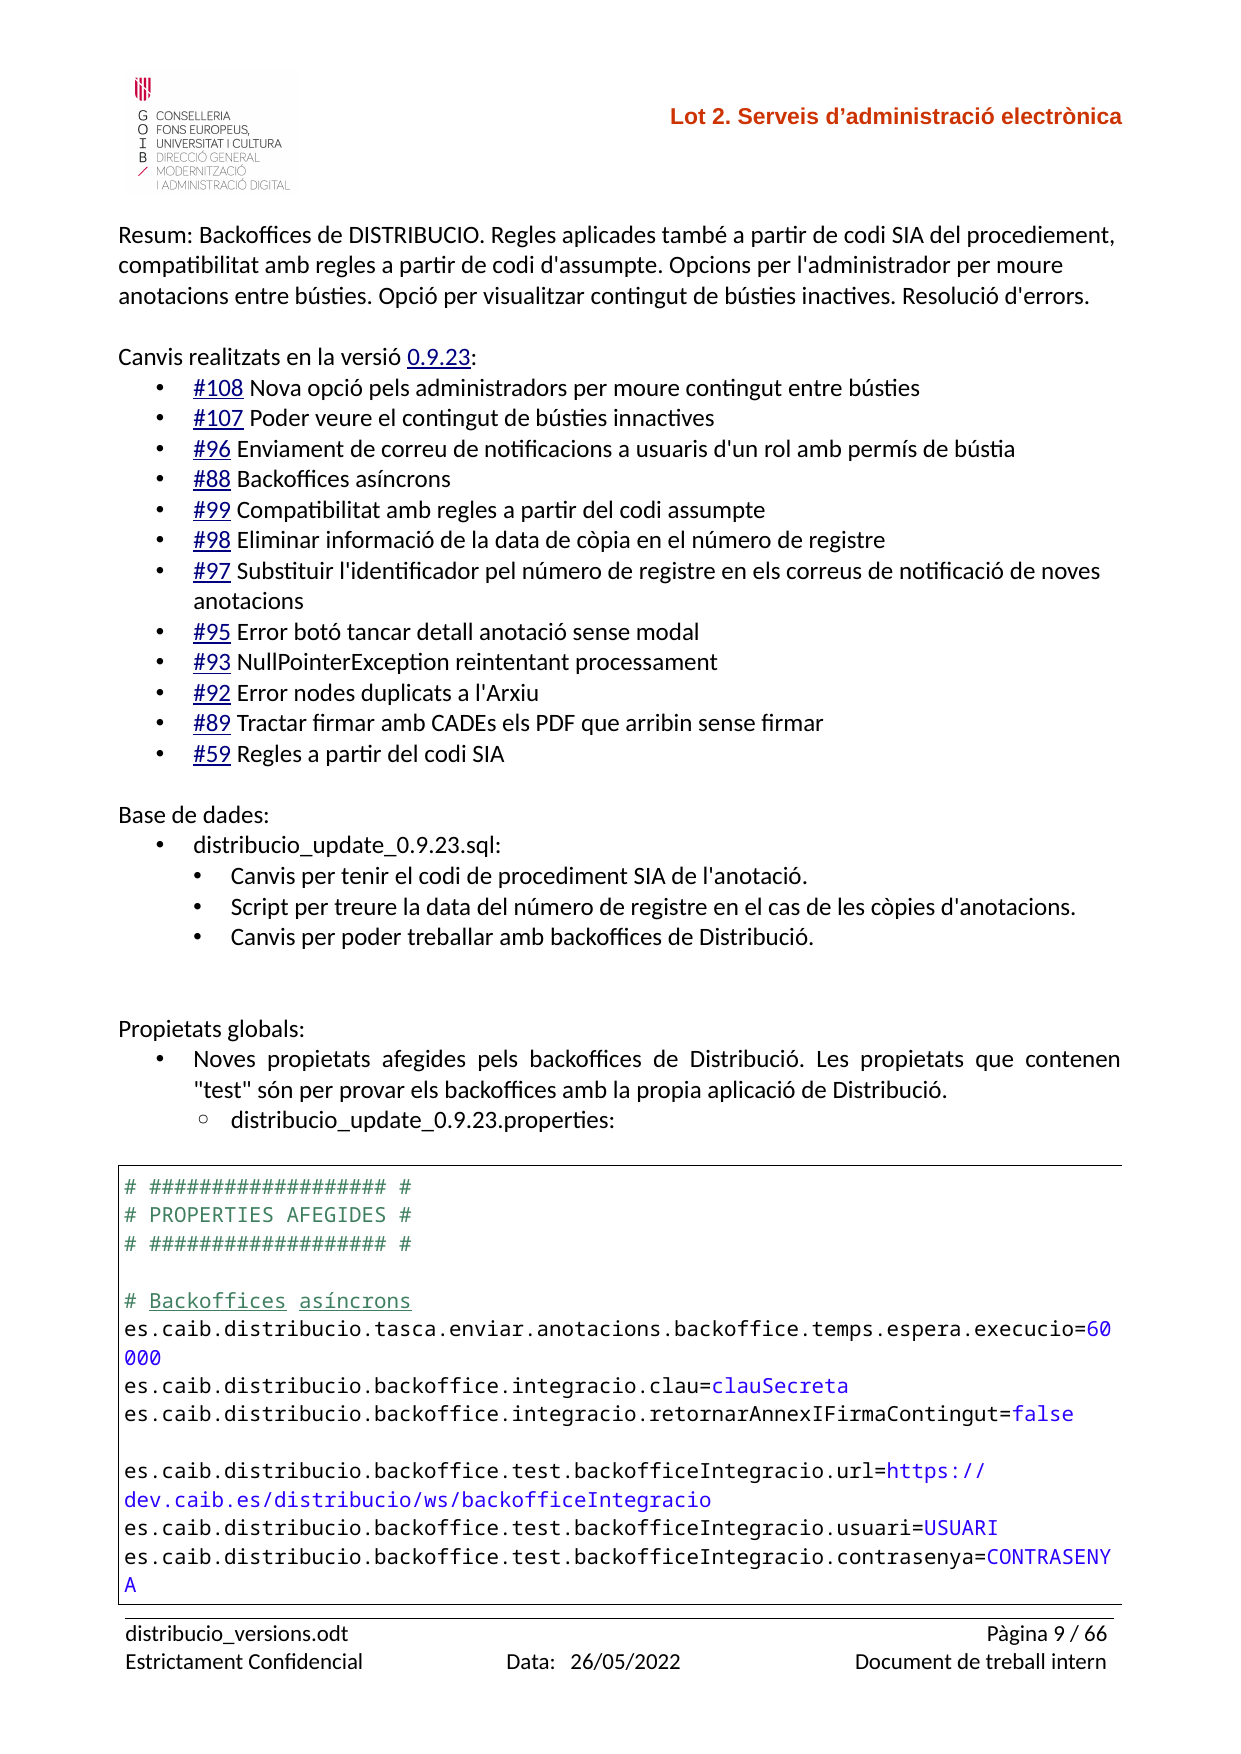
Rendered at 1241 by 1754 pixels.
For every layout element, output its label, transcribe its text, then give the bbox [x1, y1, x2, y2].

list Canvis per poder treballar amb backoffices de Distribució. [193, 921, 1122, 952]
list Script per treure la data del número de registre en el cas de les còpies d'anotacions. [193, 891, 1122, 921]
list #98 Eliminar informació de la data de còpia en el número de registre [156, 524, 1122, 555]
list distribucio_update_0.9.23.properties: [193, 1104, 1122, 1135]
list #99 Compatibilitat amb regles a partir del codi assumpte [156, 494, 1122, 524]
list Noves propietats afegides pels backoffices de Distribució. Les propietats que contenen "test" són per provar els backoffices amb la propia aplicació de Distribució. [156, 1043, 1122, 1104]
list #108 Nova opció pels administradors per moure contingut entre bústies [156, 372, 1122, 402]
text Canvis realitzats en la versió 0.9.23: [118, 341, 1122, 372]
list #59 Regles a partir del codi SIA [156, 738, 1122, 768]
list #95 Error botó tancar detall anotació sense modal [156, 616, 1122, 646]
text Base de dades: [118, 799, 1122, 829]
list #93 NullPointerException reintentant processament [156, 646, 1122, 677]
list Canvis per tenir el codi de procediment SIA de l'anotació. [193, 860, 1122, 891]
list #89 Tractar firmar amb CADEs els PDF que arribin sense firmar [156, 707, 1122, 738]
list #96 Enviament de correu de notificacions a usuaris d'un rol amb permís de bústia [156, 433, 1122, 463]
text Resum: Backoffices de DISTRIBUCIO. Regles aplicades també a partir de codi SIA del procediement, compatibilitat amb regles a partir de codi d'assumpte. Opcions per l'administrador per moure anotacions entre bústies. Opció per visualitzar contingut de bústies inactives. Resolució d'errors. [118, 219, 1122, 311]
list #88 Backoffices asíncrons [156, 463, 1122, 494]
picture [126, 70, 299, 197]
table_header # ################### # # PROPERTIES AFEGIDES # # ################### # # Backoffices asíncrons es.caib.distribucio.tasca.enviar.anotacions.backoffice.temps.espera.execucio=60000 es.caib.distribucio.backoffice.integracio.clau=clauSecreta es.caib.distribucio.backoffice.integracio.retornarAnnexIFirmaContingut=false es.caib.distribucio.backoffice.test.backofficeIntegracio.url=https://dev.caib.es/distribucio/ws/backofficeIntegracio es.caib.distribucio.backoffice.test.backofficeIntegracio.usuari=USUARI es.caib.distribucio.backoffice.test.backofficeIntegracio.contrasenya=CONTRASENYA [119, 1166, 1122, 1604]
text Propietats globals: [118, 1013, 1122, 1043]
list #92 Error nodes duplicats a l'Arxiu [156, 677, 1122, 707]
list #107 Poder veure el contingut de bústies innactives [156, 402, 1122, 433]
list #97 Substituir l'identificador pel número de registre en els correus de notificació de noves anotacions [156, 555, 1122, 616]
list distribucio_update_0.9.23.sql: [156, 829, 1122, 860]
